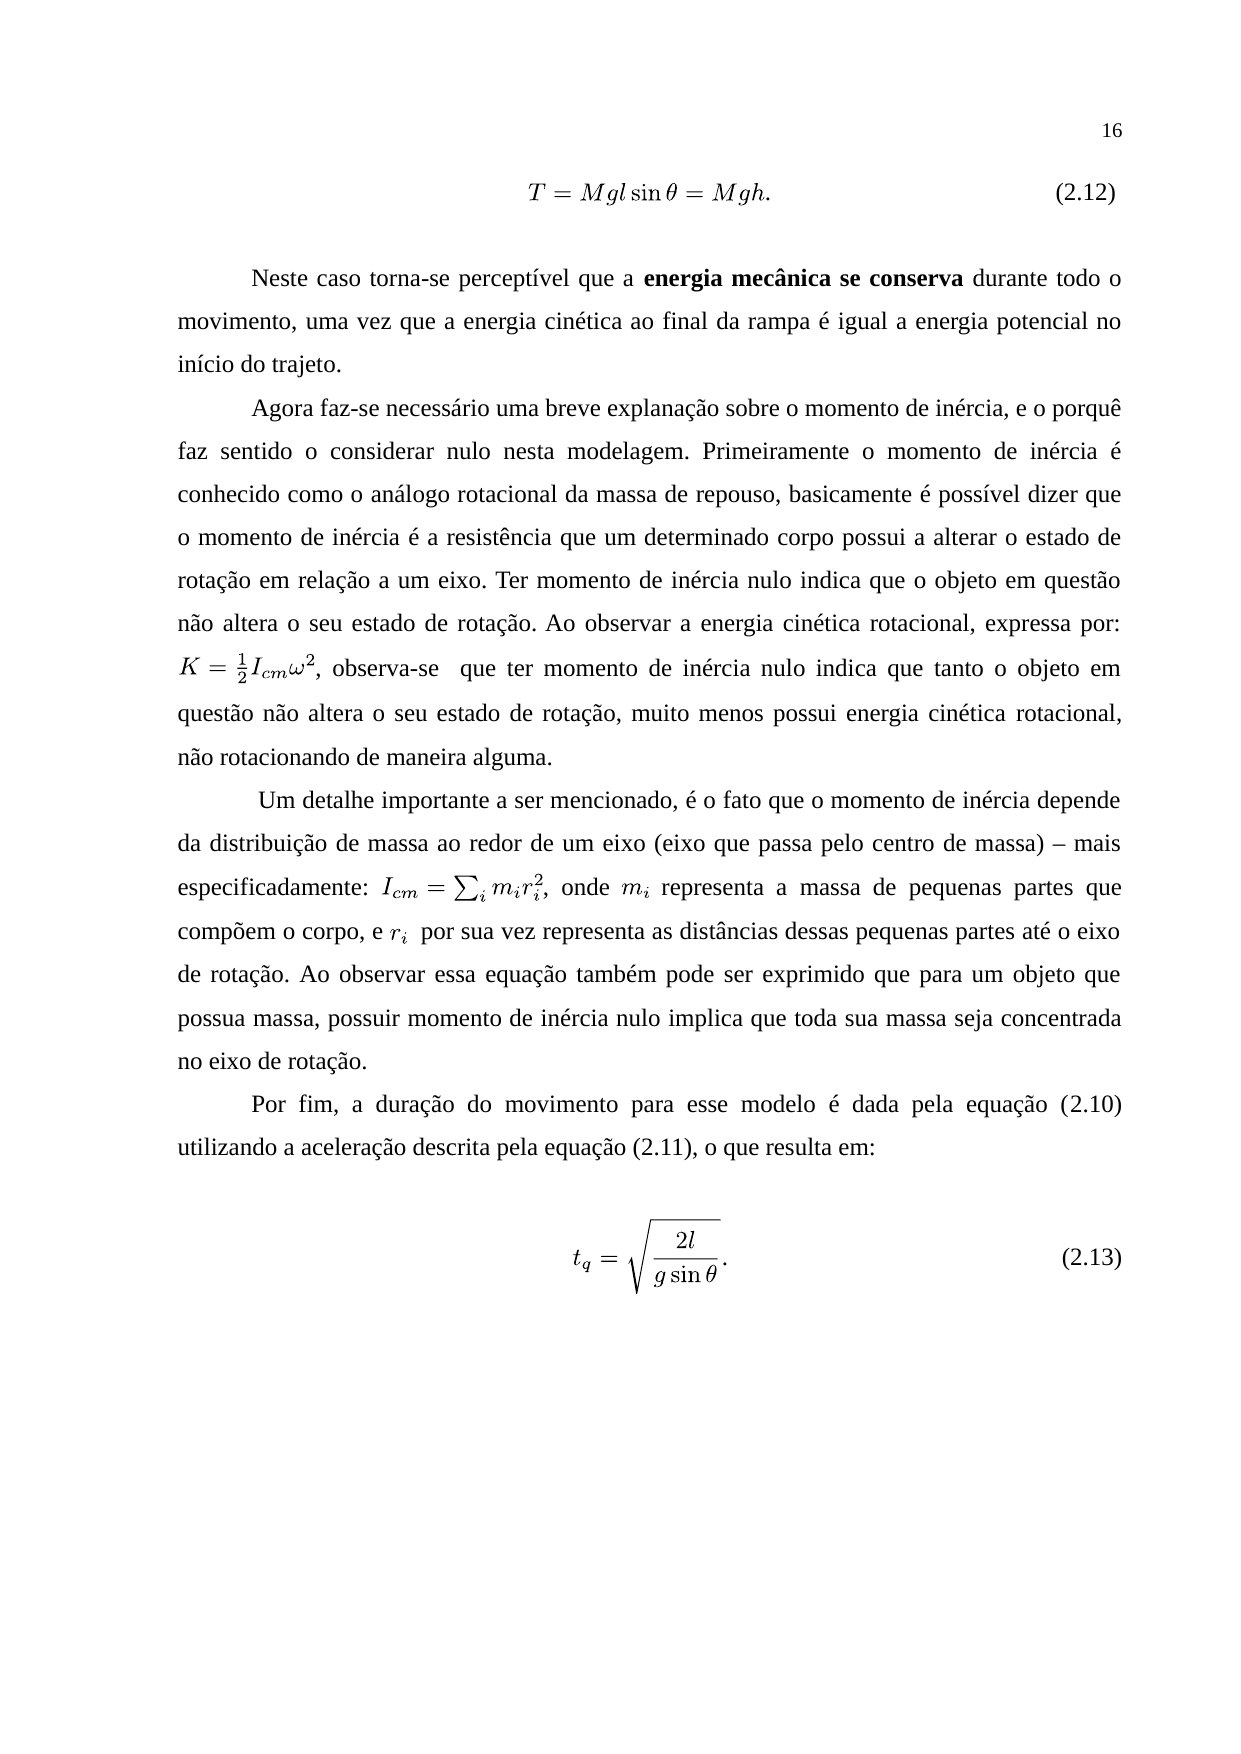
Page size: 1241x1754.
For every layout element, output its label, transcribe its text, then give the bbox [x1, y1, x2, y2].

text Por fim, a duração do movimento para esse modelo é dada pela equação (2.10) utilizando a aceleração descrita pela equação (2.11), o que resulta em: [177, 1089, 1122, 1161]
text . (2.12) [177, 177, 1122, 206]
text Um detalhe importante a ser mencionado, é o fato que o momento de inércia depende da distribuição de massa ao redor de um eixo (eixo que passa pelo centro de massa) – mais especificadamente: , onde representa a massa de pequenas partes que compõem o corpo, e por sua vez representa as distâncias dessas pequenas partes até o eixo de rotação. Ao observar essa equação também pode ser exprimido que para um objeto que possua massa, possuir momento de inércia nulo implica que toda sua massa seja concentrada no eixo de rotação. [177, 785, 1122, 1074]
text Agora faz-se necessário uma breve explanação sobre o momento de inércia, e o porquê faz sentido o considerar nulo nesta modelagem. Primeiramente o momento de inércia é conhecido como o análogo rotacional da massa de repouso, basicamente é possível dizer que o momento de inércia é a resistência que um determinado corpo possui a alterar o estado de rotação em relação a um eixo. Ter momento de inércia nulo indica que o objeto em questão não altera o seu estado de rotação. Ao observar a energia cinética rotacional, expressa por: , observa-se que ter momento de inércia nulo indica que tanto o objeto em questão não altera o seu estado de rotação, muito menos possui energia cinética rotacional, não rotacionando de maneira alguma. [177, 393, 1122, 770]
text . (2.13) [177, 1218, 1122, 1295]
text Neste caso torna-se perceptível que a energia mecânica se conserva durante todo o movimento, uma vez que a energia cinética ao final da rampa é igual a energia potencial no início do trajeto. [177, 263, 1122, 378]
